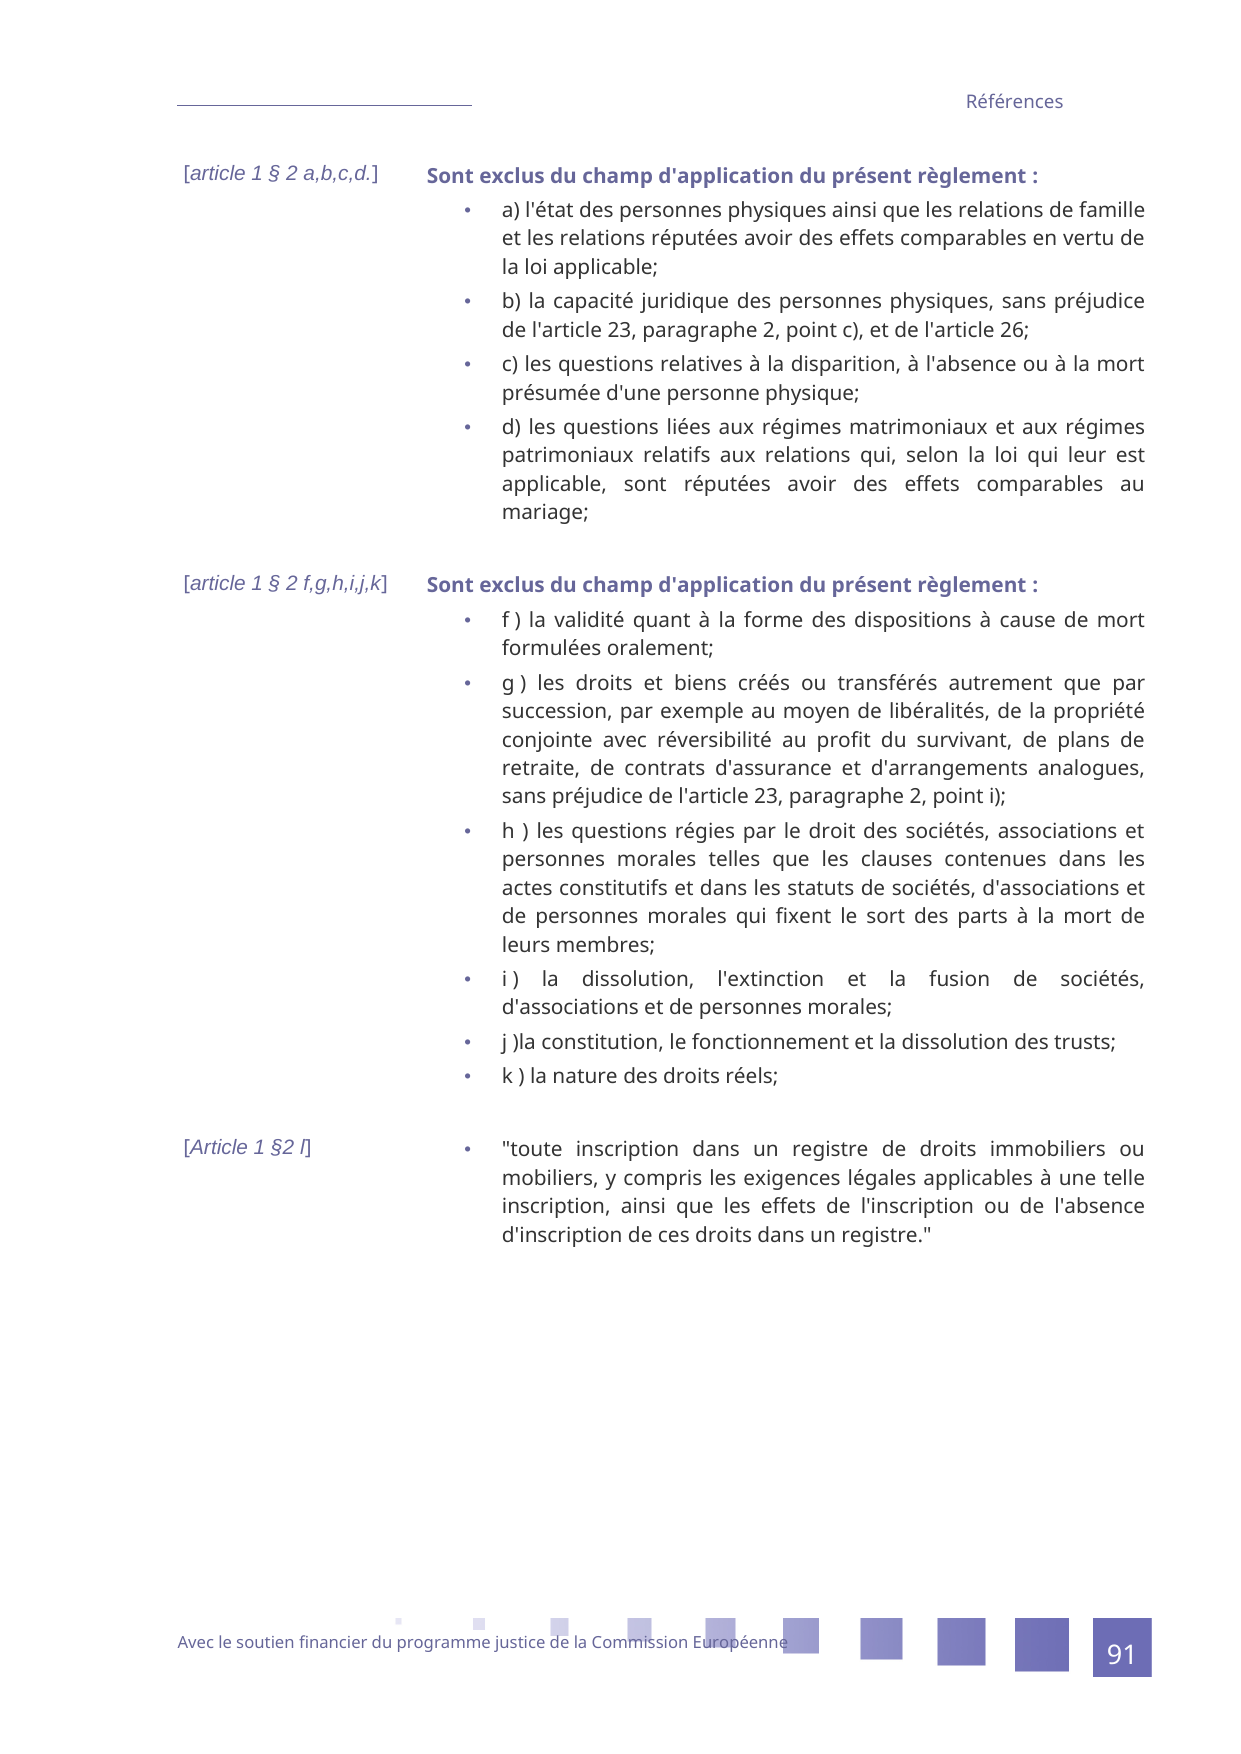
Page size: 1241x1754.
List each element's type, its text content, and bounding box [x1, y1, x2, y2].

table_header [Article 1 §2 l] [178, 1122, 421, 1256]
table_header [article 1 § 2 f,g,h,i,j,k] [178, 558, 421, 1098]
table_header [article 1 § 2 a,b,c,d.] [178, 148, 421, 534]
table_header "toute inscription dans un registre de droits immobiliers ou mobiliers, y compris les exigences légales applicables à une telle inscription, ainsi que les effets de l'inscription ou de l'absence d'inscription de ces droits dans un registre." [422, 1122, 1151, 1256]
picture [351, 1618, 1152, 1678]
table_header Sont exclus du champ d'application du présent règlement : a) l'état des personnes physiques ainsi que les relations de famille et les relations réputées avoir des effets comparables en vertu de la loi applicable; b) la capacité juridique des personnes physiques, sans préjudice de l'article 23, paragraphe 2, point c), et de l'article 26; c) les questions relatives à la disparition, à l'absence ou à la mort présumée d'une personne physique; d) les questions liées aux régimes matrimoniaux et aux régimes patrimoniaux relatifs aux relations qui, selon la loi qui leur est applicable, sont réputées avoir des effets comparables au mariage; [422, 148, 1151, 534]
table_header Sont exclus du champ d'application du présent règlement : f ) la validité quant à la forme des dispositions à cause de mort formulées oralement; g ) les droits et biens créés ou transférés autrement que par succession, par exemple au moyen de libéralités, de la propriété conjointe avec réversibilité au profit du survivant, de plans de retraite, de contrats d'assurance et d'arrangements analogues, sans préjudice de l'article 23, paragraphe 2, point i); h ) les questions régies par le droit des sociétés, associations et personnes morales telles que les clauses contenues dans les actes constitutifs et dans les statuts de sociétés, d'associations et de personnes morales qui fixent le sort des parts à la mort de leurs membres; i ) la dissolution, l'extinction et la fusion de sociétés, d'associations et de personnes morales; j )la constitution, le fonctionnement et la dissolution des trusts; k ) la nature des droits réels; [422, 558, 1151, 1098]
